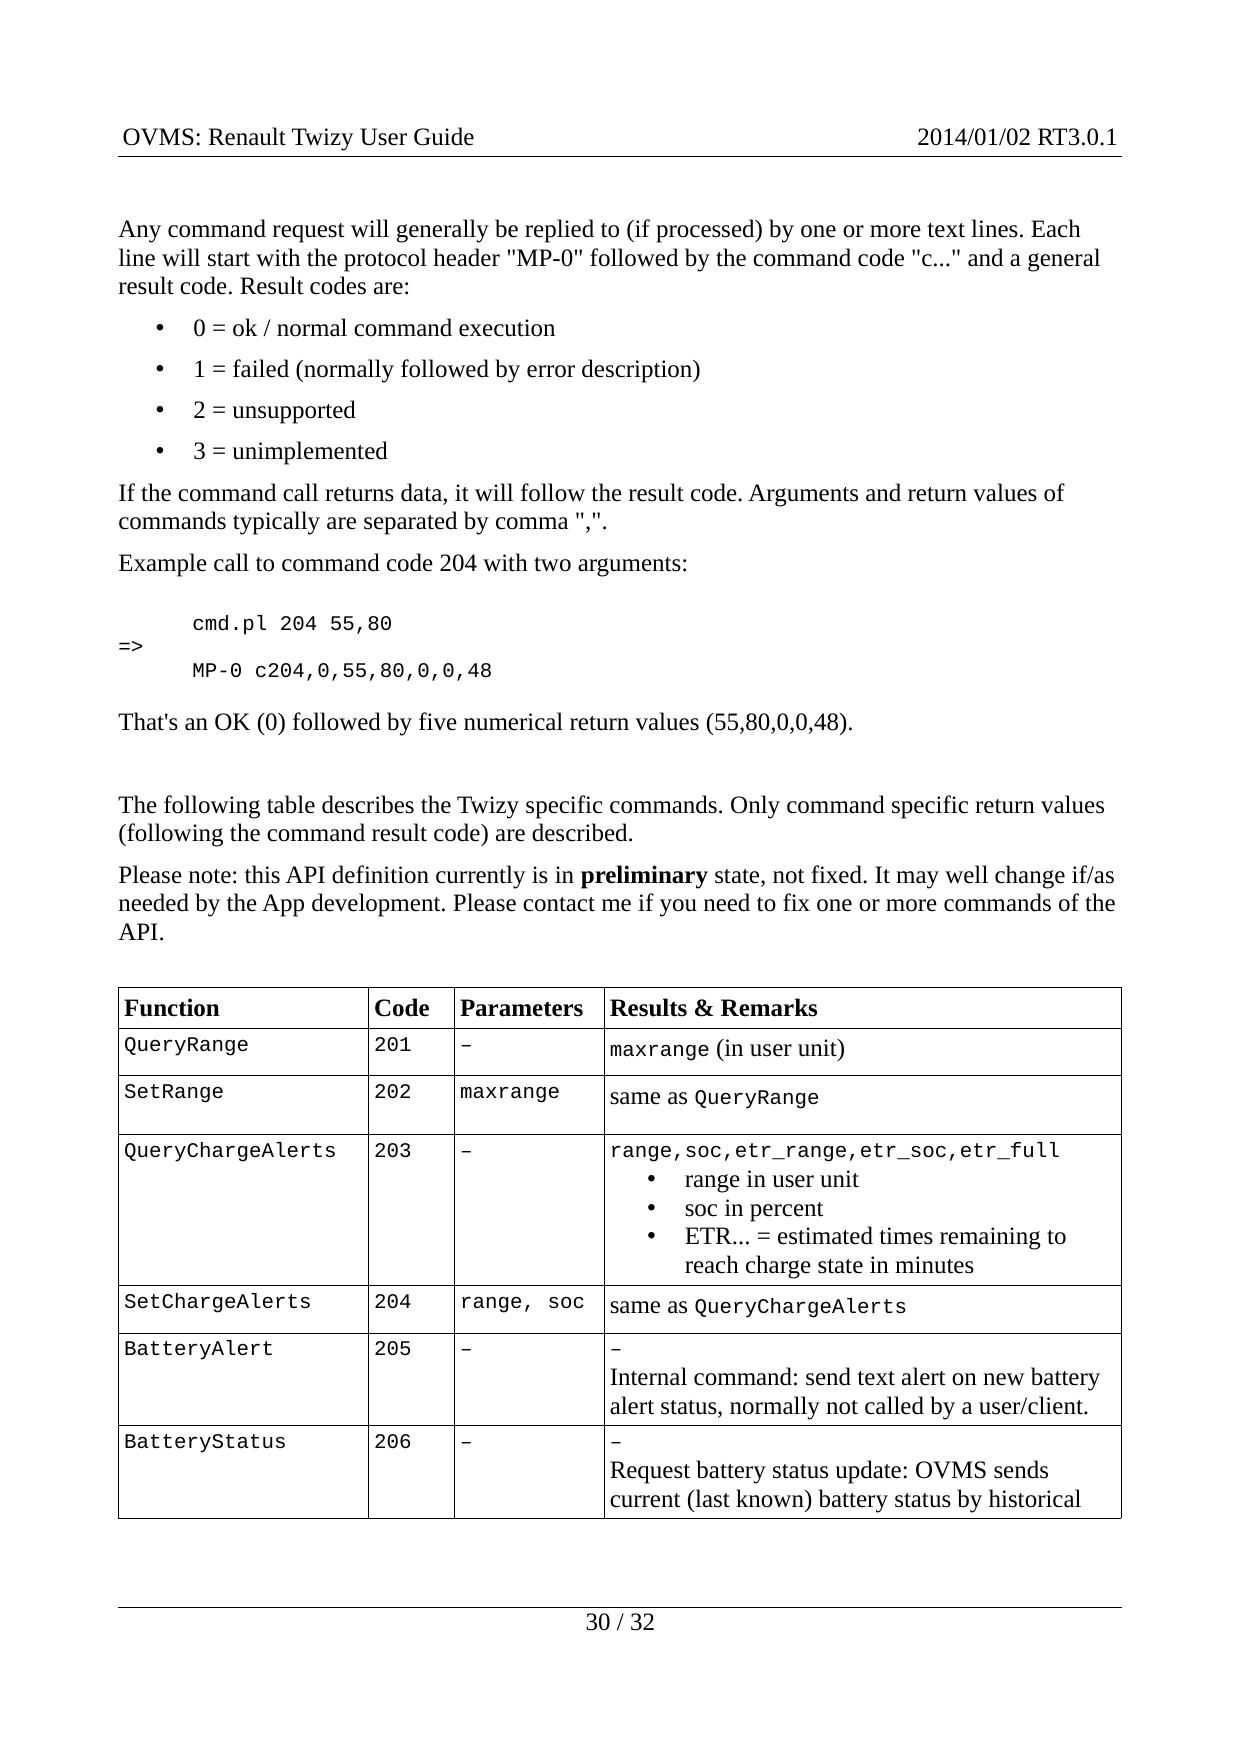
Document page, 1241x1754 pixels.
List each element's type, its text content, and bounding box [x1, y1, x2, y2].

list 1 = failed (normally followed by error description) [156, 354, 1122, 383]
table_cell – [455, 1426, 604, 1518]
table_cell maxrange (in user unit) [605, 1029, 1121, 1075]
table_header Code [369, 988, 454, 1028]
table_cell range, soc [455, 1286, 604, 1332]
text If the command call returns data, it will follow the result code. Arguments and return values of commands typically are separated by comma ",". [118, 478, 1122, 535]
text Example call to command code 204 with two arguments: [118, 548, 1122, 576]
text Please note: this API definition currently is in preliminary state, not fixed. It may well change if/as needed by the App development. Please contact me if you need to fix one or more commands of the API. [118, 860, 1122, 946]
text That's an OK (0) followed by five numerical return values (55,80,0,0,48). [118, 707, 1122, 736]
table_cell SetRange [119, 1076, 368, 1134]
table_cell same as QueryChargeAlerts [605, 1286, 1121, 1332]
table_cell 204 [369, 1286, 454, 1332]
table_cell 205 [369, 1334, 454, 1425]
table_cell SetChargeAlerts [119, 1286, 368, 1332]
table_cell range,soc,etr_range,etr_soc,etr_full range in user unit soc in percent ETR... = estimated times remaining to reach charge state in minutes [605, 1135, 1121, 1285]
list 3 = unimplemented [156, 436, 1122, 465]
table_cell – [455, 1334, 604, 1425]
table_cell BatteryStatus [119, 1426, 368, 1518]
table_cell QueryRange [119, 1029, 368, 1075]
table_cell – [455, 1029, 604, 1075]
table_cell – Internal command: send text alert on new battery alert status, normally not called by a user/client. [605, 1334, 1121, 1425]
table_cell – Request battery status update: OVMS sends current (last known) battery status by historical [605, 1426, 1121, 1518]
table_cell 206 [369, 1426, 454, 1518]
table_cell – [455, 1135, 604, 1285]
table_cell BatteryAlert [119, 1334, 368, 1425]
text MP-0 c204,0,55,80,0,0,48 [118, 660, 1122, 683]
text The following table describes the Twizy specific commands. Only command specific return values (following the command result code) are described. [118, 790, 1122, 847]
text => [118, 636, 1122, 660]
table_header Parameters [455, 988, 604, 1028]
table_cell 203 [369, 1135, 454, 1285]
text Any command request will generally be replied to (if processed) by one or more text lines. Each line will start with the protocol header "MP-0" followed by the command code "c..." and a general result code. Result codes are: [118, 214, 1122, 300]
table_header Function [119, 988, 368, 1028]
text cmd.pl 204 55,80 [118, 613, 1122, 636]
table_cell QueryChargeAlerts [119, 1135, 368, 1285]
list 2 = unsupported [156, 395, 1122, 424]
list 0 = ok / normal command execution [156, 313, 1122, 341]
table_cell 202 [369, 1076, 454, 1134]
table_cell 201 [369, 1029, 454, 1075]
table_cell same as QueryRange [605, 1076, 1121, 1134]
table_header Results & Remarks [605, 988, 1121, 1028]
table_cell maxrange [455, 1076, 604, 1134]
